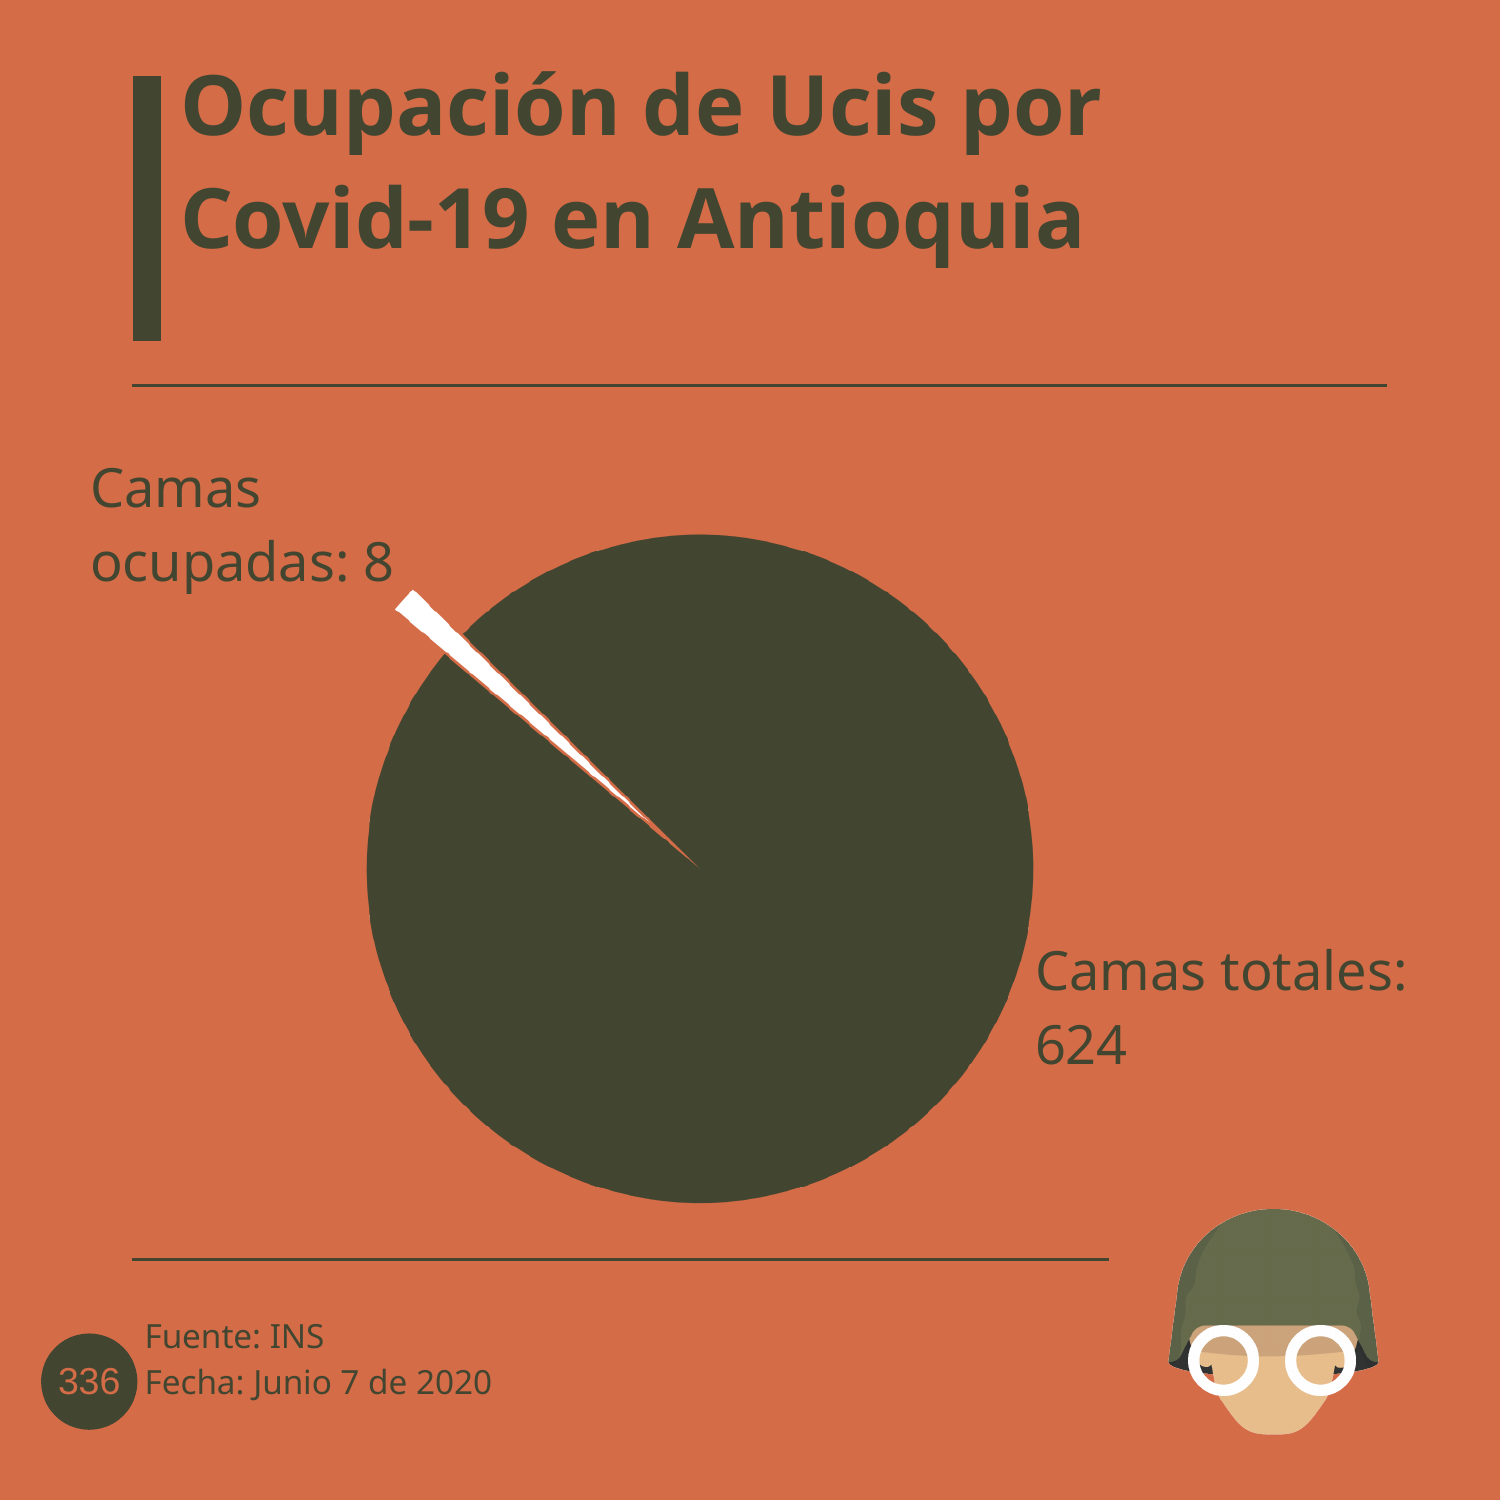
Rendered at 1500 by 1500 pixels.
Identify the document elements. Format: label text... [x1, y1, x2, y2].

picture [330, 509, 1068, 1229]
picture [1125, 1142, 1410, 1500]
title Camas ocupadas: 8 [90, 465, 511, 582]
title Camas totales: 624 [1035, 948, 1456, 1066]
title Ocupación de Ucis por Covid-19 en Antioquia [180, 64, 1351, 255]
